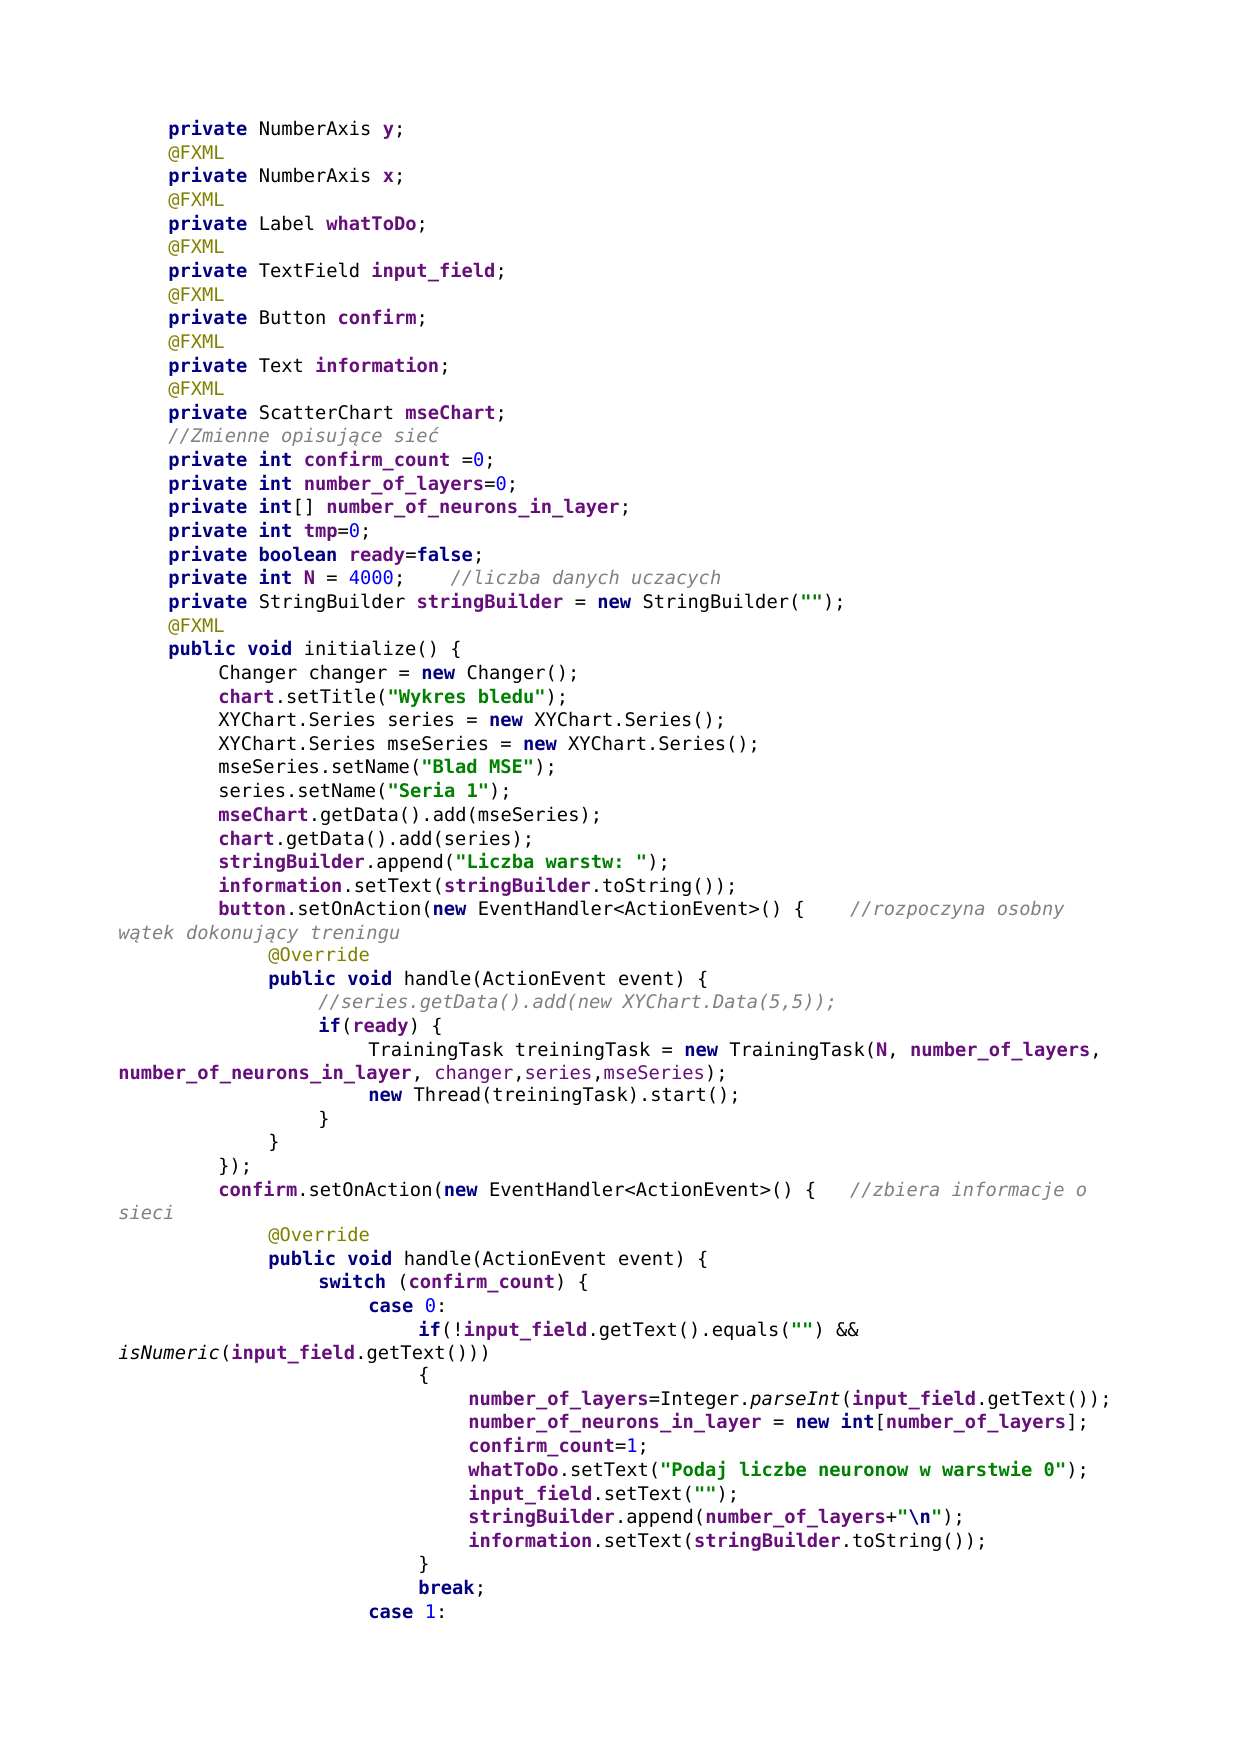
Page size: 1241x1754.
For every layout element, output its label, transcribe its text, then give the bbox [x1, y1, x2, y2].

text private int confirm_count =0; [118, 449, 1122, 473]
text series.setName("Seria 1"); [118, 780, 1122, 804]
text chart.getData().add(series); [118, 827, 1122, 851]
text } [118, 1131, 1122, 1155]
text TrainingTask treiningTask = new TrainingTask(N, number_of_layers, number_of_neurons_in_layer, changer,series,mseSeries); [118, 1038, 1122, 1084]
text button.setOnAction(new EventHandler<ActionEvent>() { //rozpoczyna osobny wątek dokonujący treningu [118, 898, 1122, 944]
text private int[] number_of_neurons_in_layer; [118, 496, 1122, 520]
text new Thread(treiningTask).start(); [118, 1084, 1122, 1108]
text private ScatterChart mseChart; [118, 402, 1122, 426]
text //series.getData().add(new XYChart.Data(5,5)); [118, 991, 1122, 1015]
text XYChart.Series mseSeries = new XYChart.Series(); [118, 733, 1122, 757]
text @FXML [118, 236, 1122, 260]
text private int number_of_layers=0; [118, 473, 1122, 496]
text stringBuilder.append("Liczba warstw: "); [118, 851, 1122, 875]
text //Zmienne opisujące sieć [118, 426, 1122, 449]
text information.setText(stringBuilder.toString()); [118, 1530, 1122, 1553]
text Changer changer = new Changer(); [118, 662, 1122, 686]
text } [118, 1108, 1122, 1131]
text @Override [118, 1224, 1122, 1248]
text private NumberAxis x; [118, 165, 1122, 189]
text case 1: [118, 1601, 1122, 1624]
text private StringBuilder stringBuilder = new StringBuilder(""); [118, 591, 1122, 615]
text private Text information; [118, 354, 1122, 378]
text private int tmp=0; [118, 520, 1122, 544]
text mseChart.getData().add(mseSeries); [118, 804, 1122, 827]
text public void handle(ActionEvent event) { [118, 1248, 1122, 1271]
text public void initialize() { [118, 638, 1122, 662]
text public void handle(ActionEvent event) { [118, 968, 1122, 991]
text mseSeries.setName("Blad MSE"); [118, 757, 1122, 780]
text private boolean ready=false; [118, 544, 1122, 567]
text whatToDo.setText("Podaj liczbe neuronow w warstwie 0"); [118, 1459, 1122, 1482]
text XYChart.Series series = new XYChart.Series(); [118, 709, 1122, 733]
text private NumberAxis y; [118, 118, 1122, 142]
text number_of_neurons_in_layer = new int[number_of_layers]; [118, 1412, 1122, 1435]
text }); [118, 1155, 1122, 1179]
text private Label whatToDo; [118, 213, 1122, 236]
text break; [118, 1577, 1122, 1601]
text @FXML [118, 142, 1122, 165]
text @FXML [118, 284, 1122, 307]
text private TextField input_field; [118, 260, 1122, 284]
text chart.setTitle("Wykres bledu"); [118, 686, 1122, 709]
text input_field.setText(""); [118, 1482, 1122, 1506]
text stringBuilder.append(number_of_layers+"\n"); [118, 1506, 1122, 1530]
text @FXML [118, 378, 1122, 402]
text @Override [118, 944, 1122, 968]
text number_of_layers=Integer.parseInt(input_field.getText()); [118, 1388, 1122, 1412]
text private int N = 4000; //liczba danych uczacych [118, 567, 1122, 591]
text @FXML [118, 615, 1122, 638]
text confirm.setOnAction(new EventHandler<ActionEvent>() { //zbiera informacje o sieci [118, 1179, 1122, 1224]
text @FXML [118, 189, 1122, 213]
text private Button confirm; [118, 307, 1122, 331]
text if(ready) { [118, 1015, 1122, 1038]
text if(!input_field.getText().equals("") && isNumeric(input_field.getText())) [118, 1319, 1122, 1364]
text { [118, 1364, 1122, 1388]
text information.setText(stringBuilder.toString()); [118, 875, 1122, 898]
text switch (confirm_count) { [118, 1271, 1122, 1295]
text @FXML [118, 331, 1122, 354]
text confirm_count=1; [118, 1435, 1122, 1459]
text } [118, 1553, 1122, 1577]
text case 0: [118, 1295, 1122, 1319]
